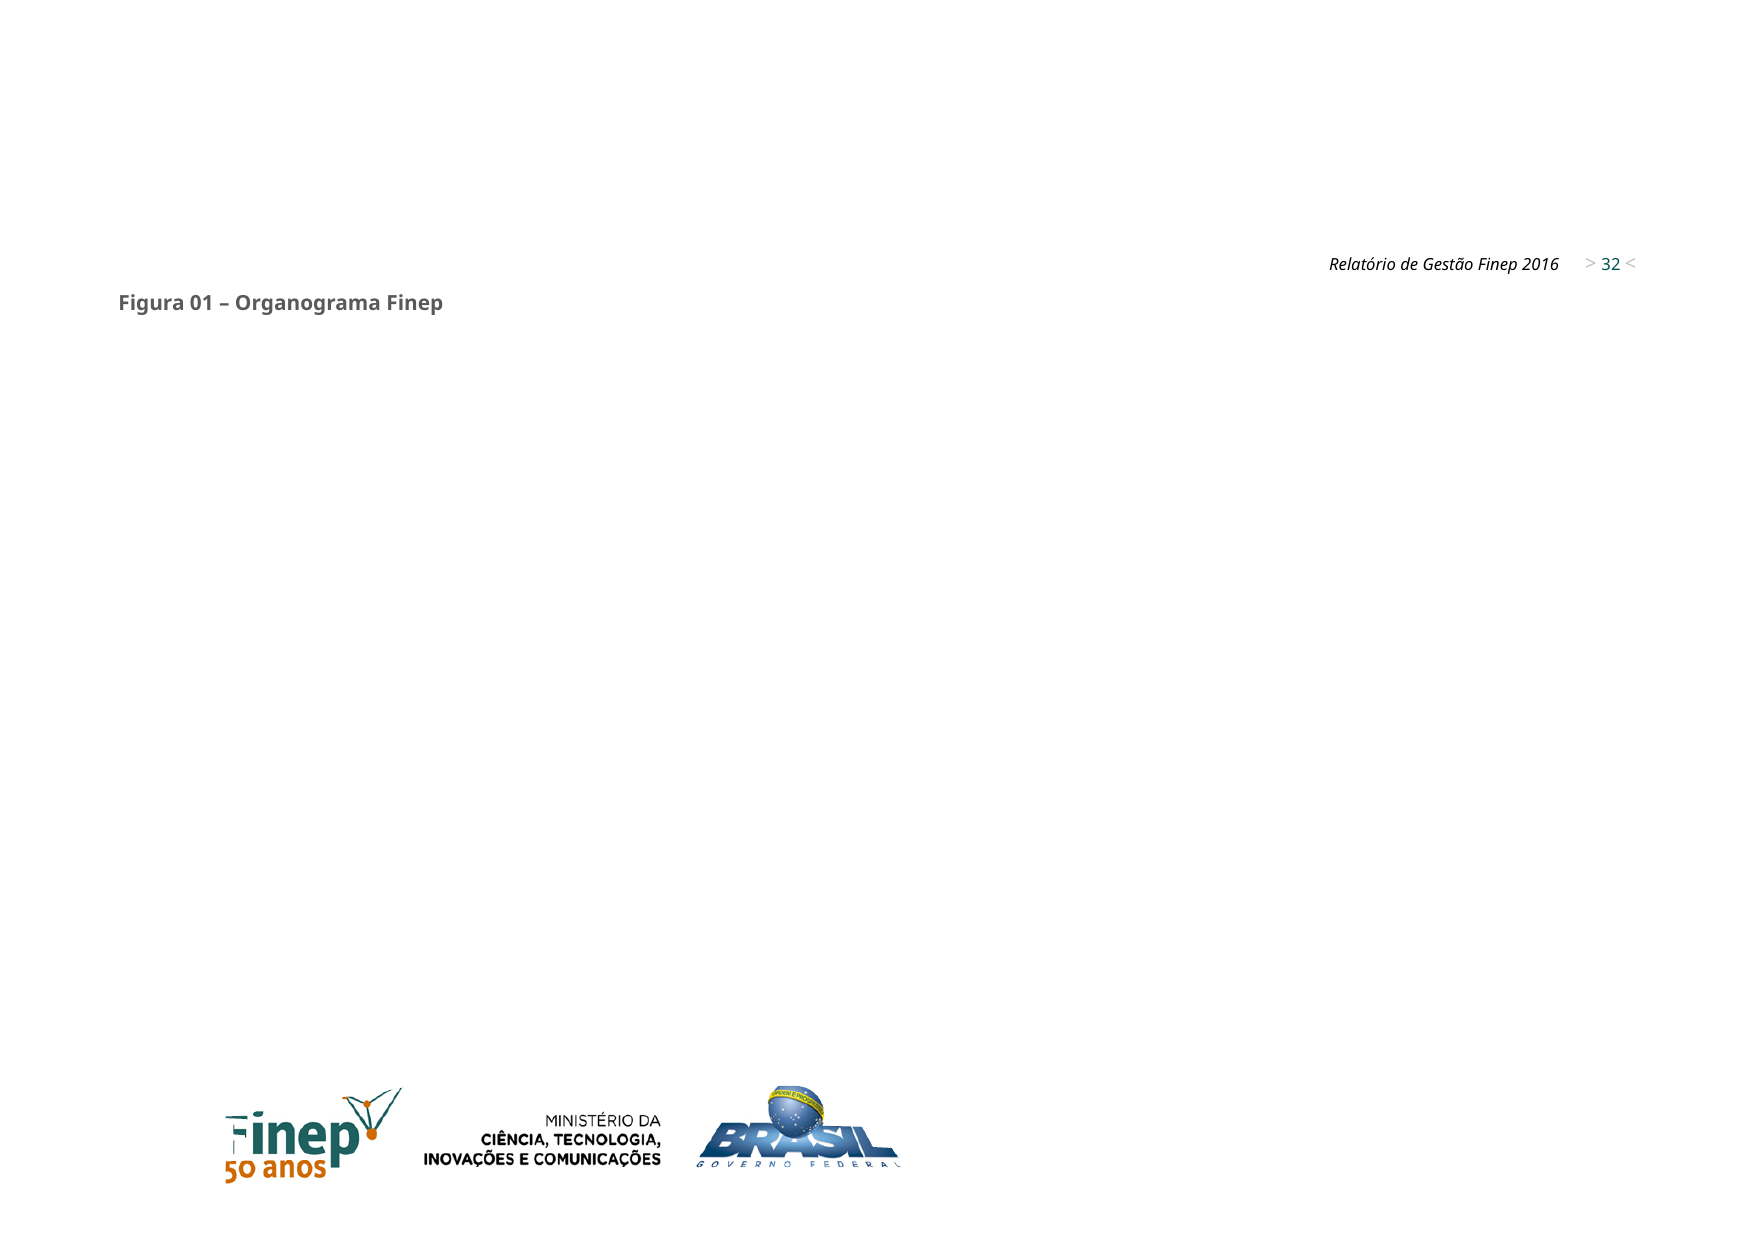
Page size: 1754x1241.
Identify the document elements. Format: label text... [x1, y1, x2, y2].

text Figura 01 – Organograma Finep [118, 288, 1636, 317]
